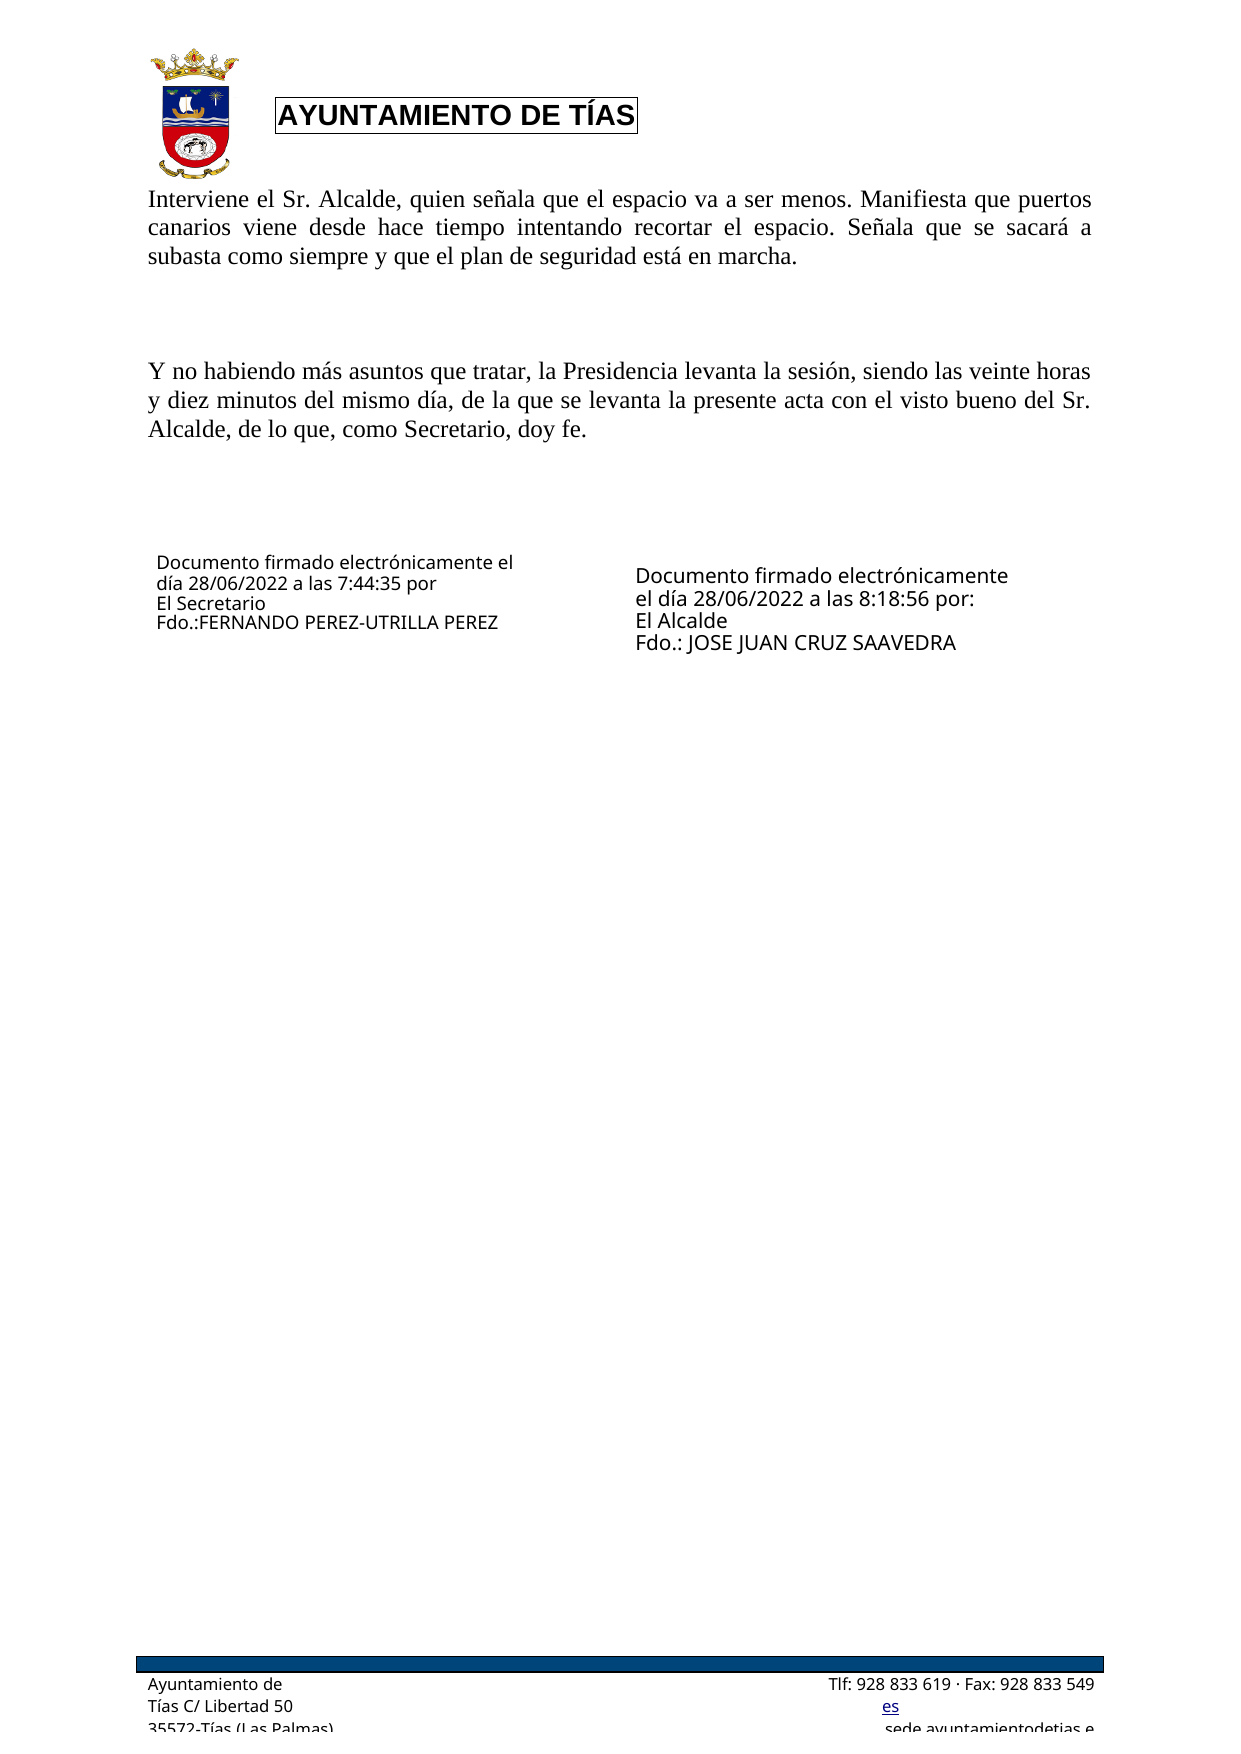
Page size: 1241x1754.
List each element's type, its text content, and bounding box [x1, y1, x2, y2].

text Fdo.: JOSE JUAN CRUZ SAAVEDRA [635, 633, 1117, 655]
text Documento firmado electrónicamente el día 28/06/2022 a las 7:44:35 por [156, 552, 521, 596]
text Documento firmado electrónicamente el día 28/06/2022 a las 8:18:56 por: [635, 564, 1025, 613]
text El Secretario [156, 596, 526, 614]
text Fdo.:FERNANDO PEREZ-UTRILLA PEREZ [156, 614, 526, 634]
text Y no habiendo más asuntos que tratar, la Presidencia levanta la sesión, siendo las veinte horas y diez minutos del mismo día, de la que se levanta la presente acta con el visto bueno del Sr. Alcalde, de lo que, como Secretario, doy fe. [148, 356, 1093, 442]
text Interviene el Sr. Alcalde, quien señala que el espacio va a ser menos. Manifiesta que puertos canarios viene desde hace tiempo intentando recortar el espacio. Señala que se sacará a subasta como siempre y que el plan de seguridad está en marcha. [148, 184, 1093, 270]
text El Alcalde [635, 613, 1117, 633]
picture [150, 48, 241, 179]
